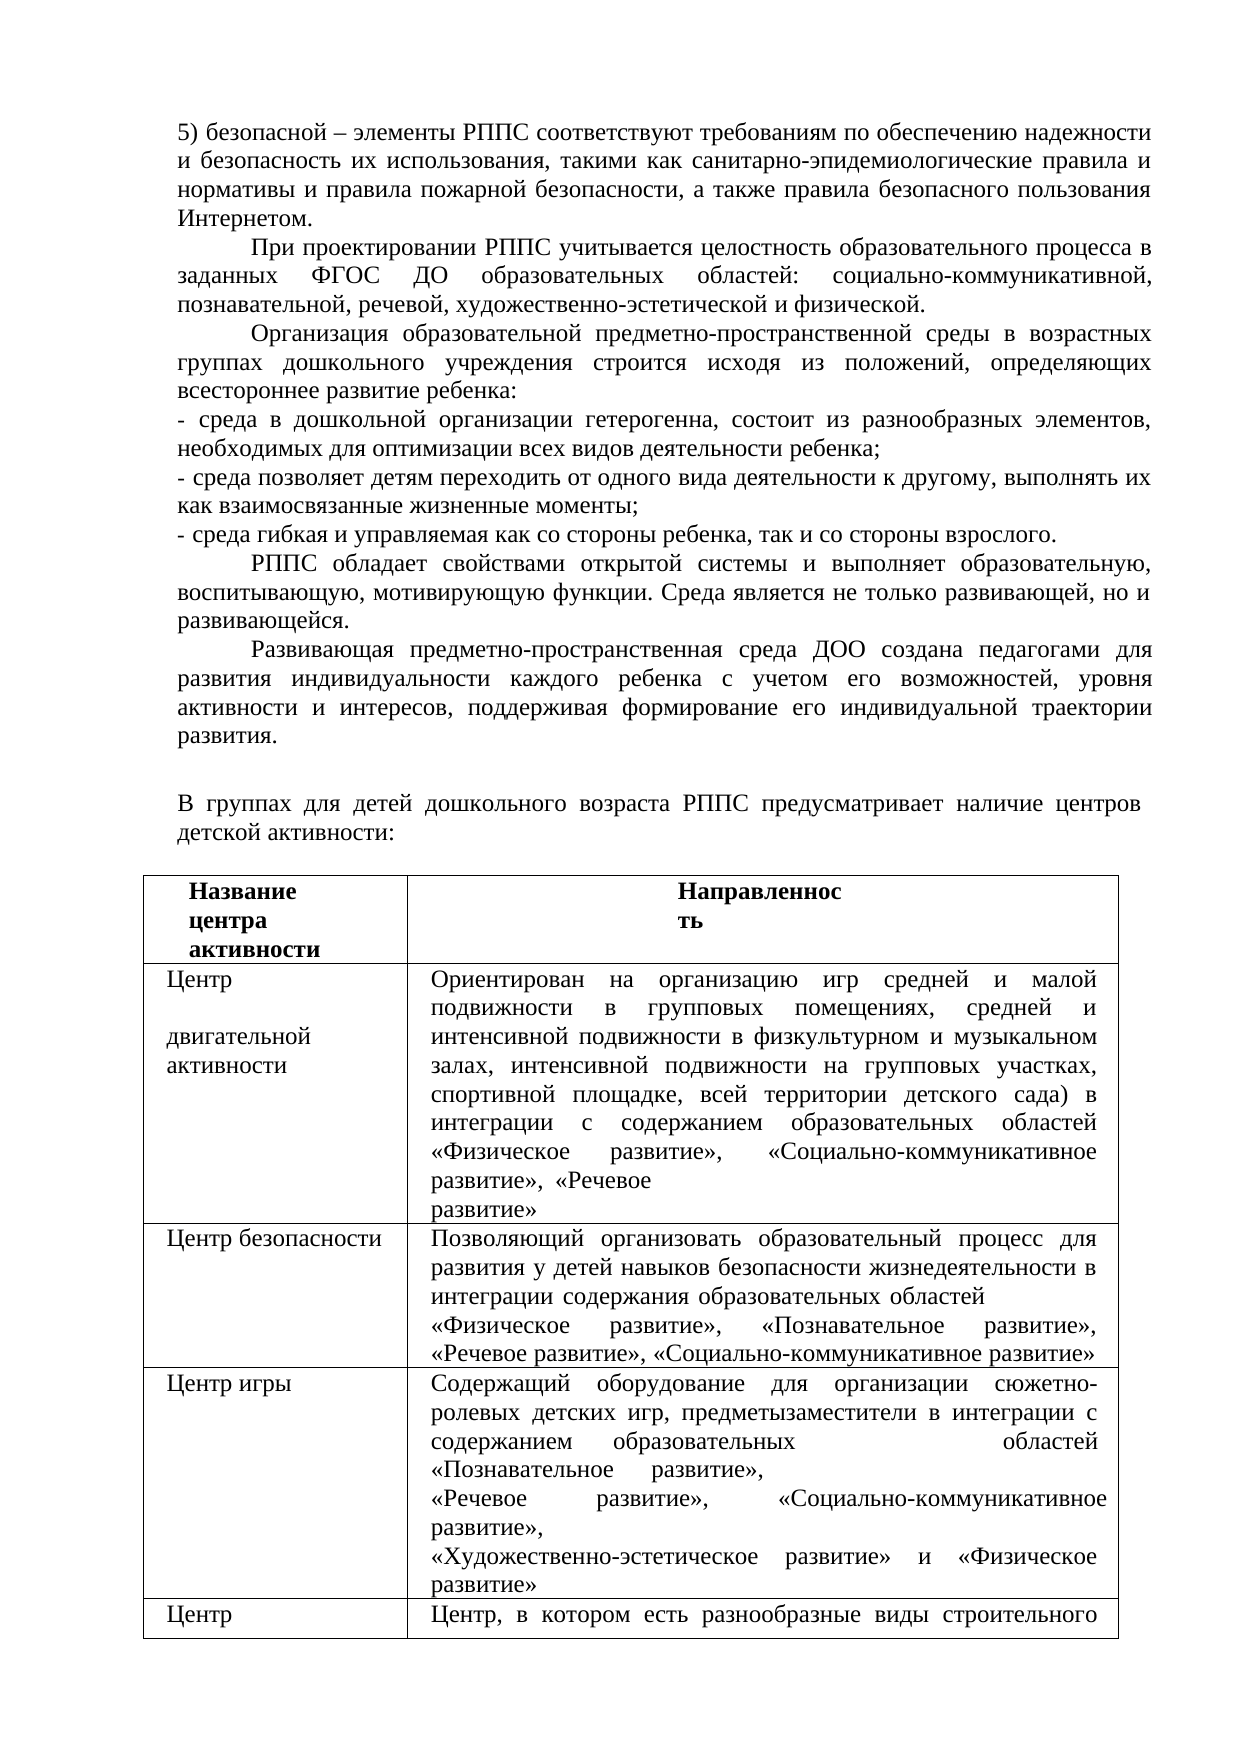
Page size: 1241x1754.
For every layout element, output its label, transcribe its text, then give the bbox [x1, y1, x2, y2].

table_header Направленность [408, 876, 1118, 963]
text При проектировании РППС учитывается целостность образовательного процесса в заданных ФГОС ДО образовательных областей: социально-коммуникативной, познавательной, речевой, художественно-эстетической и физической. [177, 232, 1152, 318]
table_header Название центра активности [144, 876, 407, 963]
text Развивающая предметно-пространственная среда ДОО создана педагогами для развития индивидуальности каждого ребенка с учетом его возможностей, уровня активности и интересов, поддерживая формирование его индивидуальной траектории развития. [177, 634, 1153, 749]
table_cell Ориентирован на организацию игр средней и малой подвижности в групповых помещениях, средней и интенсивной подвижности в физкультурном и музыкальном залах, интенсивной подвижности на групповых участках, спортивной площадке, всей территории детского сада) в интеграции с содержанием образовательных областей «Физическое развитие», «Социально-коммуникативное развитие», «Речевое развитие» [408, 964, 1118, 1222]
table_cell Центр игры [144, 1368, 407, 1598]
text Организация образовательной предметно-пространственной среды в возрастных группах дошкольного учреждения строится исходя из положений, определяющих всестороннее развитие ребенка: [177, 318, 1152, 404]
list среда позволяет детям переходить от одного вида деятельности к другому, выполнять их как взаимосвязанные жизненные моменты; [177, 462, 1152, 519]
list безопасной – элементы РППС соответствуют требованиям по обеспечению надежности и безопасность их использования, такими как санитарно-эпидемиологические правила и нормативы и правила пожарной безопасности, а также правила безопасного пользования Интернетом. [177, 117, 1152, 232]
list среда в дошкольной организации гетерогенна, состоит из разнообразных элементов, необходимых для оптимизации всех видов деятельности ребенка; [177, 404, 1151, 462]
list среда гибкая и управляемая как со стороны ребенка, так и со стороны взрослого. [177, 519, 1230, 548]
table_cell Позволяющий организовать образовательный процесс для развития у детей навыков безопасности жизнедеятельности в интеграции содержания образовательных областей «Физическое развитие», «Познавательное развитие», «Речевое развитие», «Социально-коммуникативное развитие» [408, 1224, 1118, 1367]
text В группах для детей дошкольного возраста РППС предусматривает наличие центров детской активности: [177, 788, 1141, 846]
table_cell Центр, в котором есть разнообразные виды строительного [408, 1599, 1118, 1638]
table_cell Центр двигательной активности [144, 964, 407, 1222]
table_cell Центр безопасности [144, 1224, 407, 1367]
text РППС обладает свойствами открытой системы и выполняет образовательную, воспитывающую, мотивирующую функции. Среда является не только развивающей, но и развивающейся. [177, 548, 1151, 634]
table_cell Центр [144, 1599, 407, 1638]
table_cell Содержащий оборудование для организации сюжетно-ролевых детских игр, предметызаместители в интеграции с содержанием образовательных областей «Познавательное развитие», «Речевое развитие», «Социально-коммуникативное развитие», «Художественно-эстетическое развитие» и «Физическое развитие» [408, 1368, 1118, 1598]
